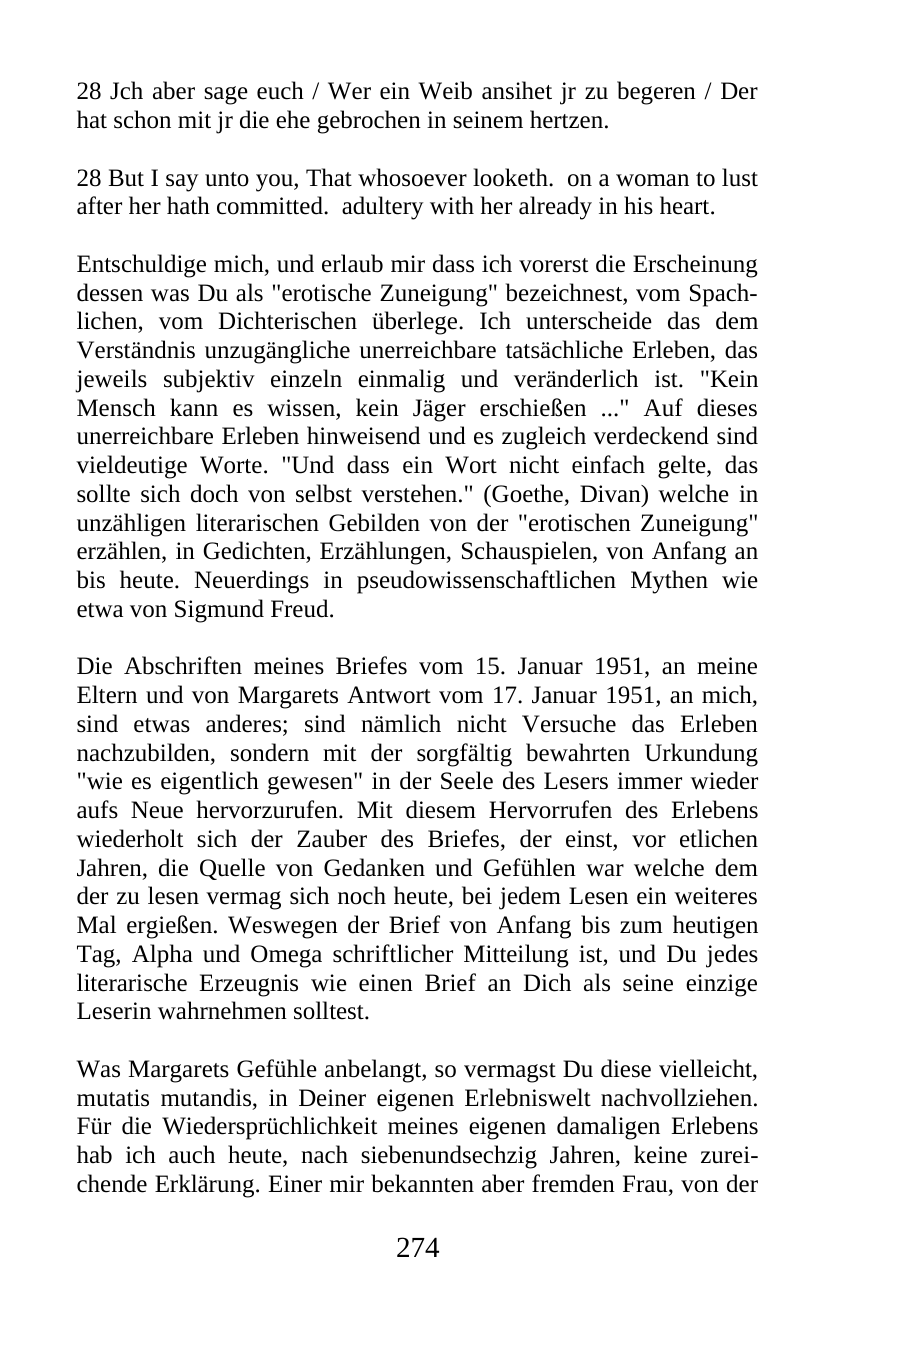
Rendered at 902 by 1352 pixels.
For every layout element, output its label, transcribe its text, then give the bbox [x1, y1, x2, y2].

text Entschuldige mich, und erlaub mir dass ich vorerst die Erscheinung dessen was Du als "erotische Zuneigung" bezeichnest, vom Spach-lichen, vom Dichterischen überlege. Ich unterscheide das dem Verständnis unzugängliche unerreichbare tatsächliche Erleben, das jeweils subjektiv einzeln einmalig und veränderlich ist. "Kein Mensch kann es wissen, kein Jäger erschießen ..." Auf dieses unerreichbare Erleben hinweisend und es zugleich verdeckend sind vieldeutige Worte. "Und dass ein Wort nicht einfach gelte, das sollte sich doch von selbst verstehen." (Goethe, Divan) welche in unzähligen literarischen Gebilden von der "erotischen Zuneigung" erzählen, in Gedichten, Erzählungen, Schauspielen, von Anfang an bis heute. Neuerdings in pseudowissenschaftlichen Mythen wie etwa von Sigmund Freud. [76, 249, 759, 623]
text Die Abschriften meines Briefes vom 15. Januar 1951, an meine Eltern und von Margarets Antwort vom 17. Januar 1951, an mich, sind etwas anderes; sind nämlich nicht Versuche das Erleben nachzubilden, sondern mit der sorgfältig bewahrten Urkundung "wie es eigentlich gewesen" in der Seele des Lesers immer wieder aufs Neue hervorzurufen. Mit diesem Hervorrufen des Erlebens wiederholt sich der Zauber des Briefes, der einst, vor etlichen Jahren, die Quelle von Gedanken und Gefühlen war welche dem der zu lesen vermag sich noch heute, bei jedem Lesen ein weiteres Mal ergießen. Weswegen der Brief von Anfang bis zum heutigen Tag, Alpha und Omega schriftlicher Mitteilung ist, und Du jedes literarische Erzeugnis wie einen Brief an Dich als seine einzige Leserin wahrnehmen solltest. [76, 651, 759, 1025]
text Was Margarets Gefühle anbelangt, so vermagst Du diese vielleicht, mutatis mutandis, in Deiner eigenen Erlebniswelt nachvollziehen. Für die Wiedersprüchlichkeit meines eigenen damaligen Erlebens hab ich auch heute, nach siebenundsechzig Jahren, keine zurei-chende Erklärung. Einer mir bekannten aber fremden Frau, von der [76, 1054, 759, 1198]
text 28 But I say unto you, That whosoever looketh. on a woman to lust after her hath committed. adultery with her already in his heart. [76, 163, 759, 220]
text 28 Jch aber sage euch / Wer ein Weib ansihet jr zu begeren / Der hat schon mit jr die ehe gebrochen in seinem hertzen. [76, 76, 759, 134]
